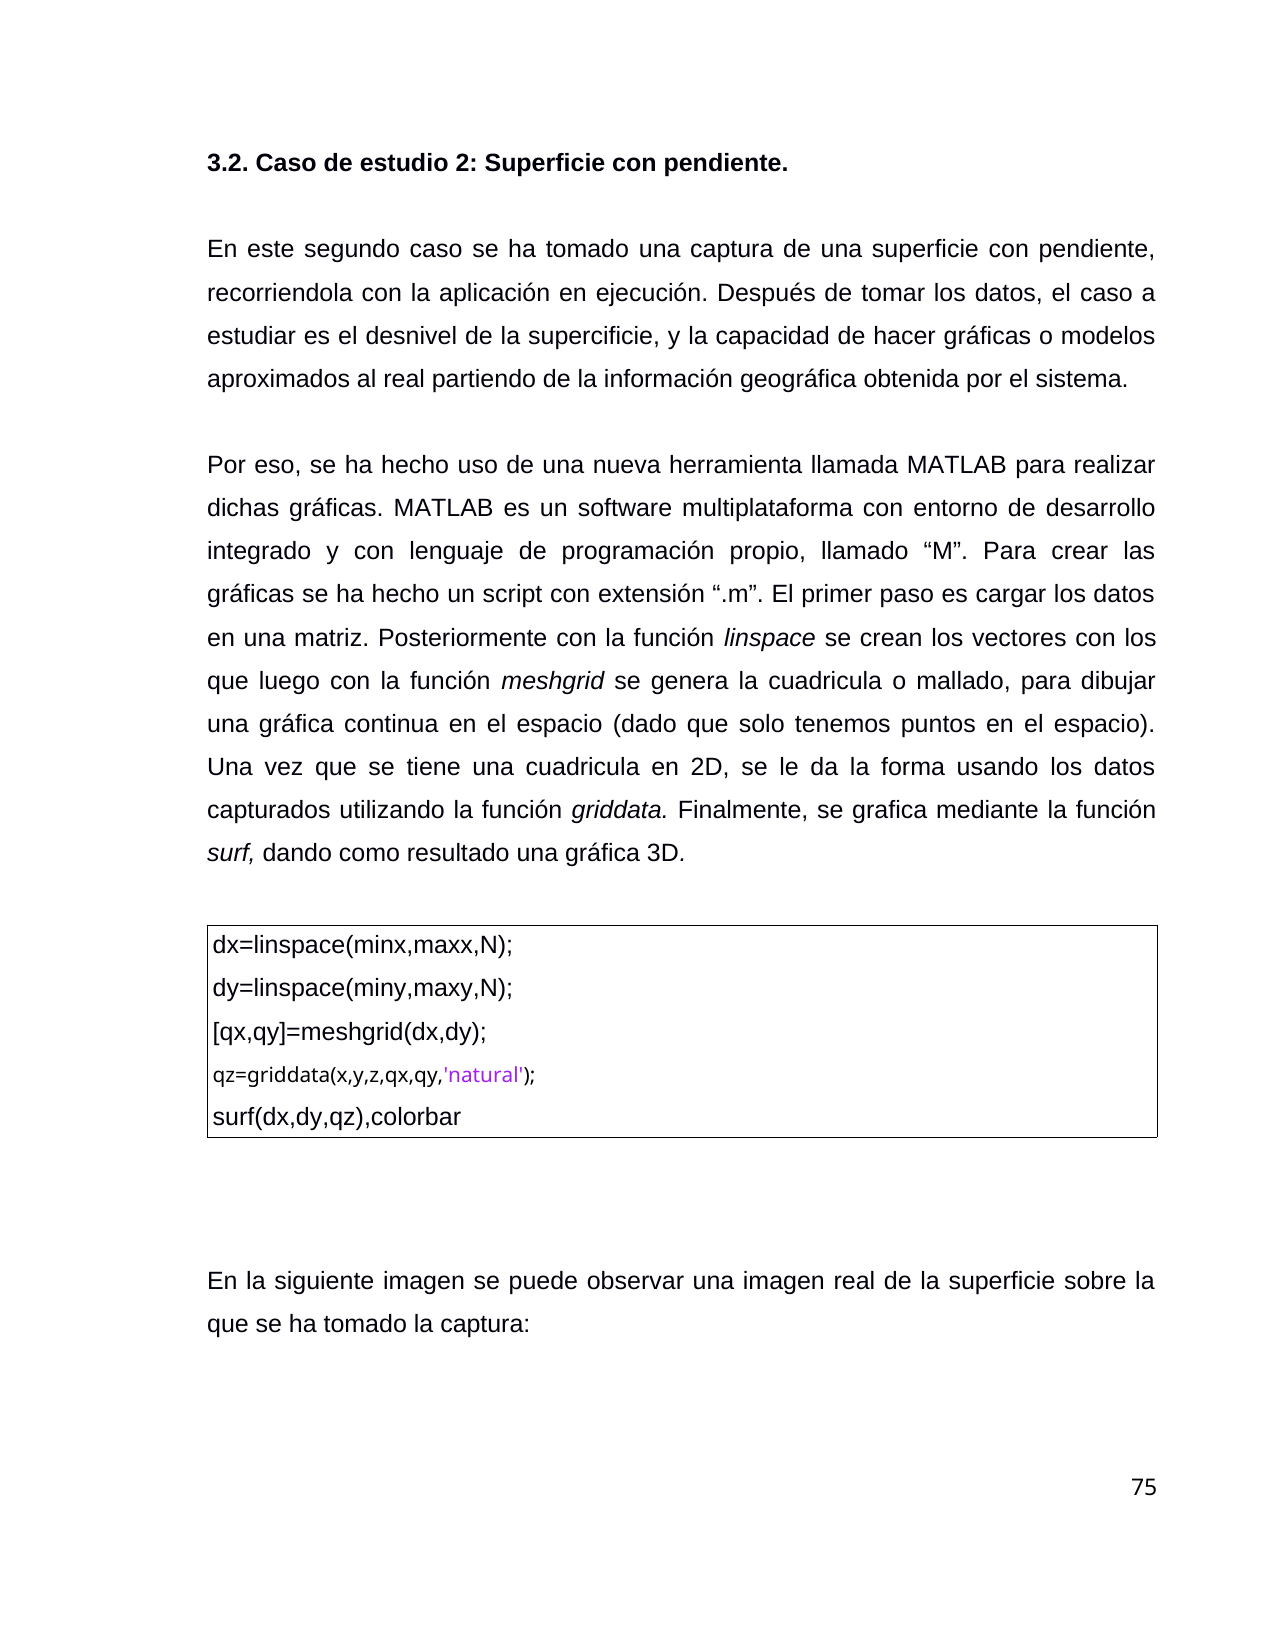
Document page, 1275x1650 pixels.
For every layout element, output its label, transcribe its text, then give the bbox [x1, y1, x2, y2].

text 3.2. Caso de estudio 2: Superficie con pendiente. [207, 148, 1157, 177]
table_header dx=linspace(minx,maxx,N); dy=linspace(miny,maxy,N); [qx,qy]=meshgrid(dx,dy); qz=griddata(x,y,z,qx,qy,'natural'); surf(dx,dy,qz),colorbar [208, 926, 1157, 1137]
text Por eso, se ha hecho uso de una nueva herramienta llamada MATLAB para realizar dichas gráficas. MATLAB es un software multiplataforma con entorno de desarrollo integrado y con lenguaje de programación propio, llamado “M”. Para crear las gráficas se ha hecho un script con extensión “.m”. El primer paso es cargar los datos en una matriz. Posteriormente con la función linspace se crean los vectores con los que luego con la función meshgrid se genera la cuadricula o mallado, para dibujar una gráfica continua en el espacio (dado que solo tenemos puntos en el espacio). Una vez que se tiene una cuadricula en 2D, se le da la forma usando los datos capturados utilizando la función griddata. Finalmente, se grafica mediante la función surf, dando como resultado una gráfica 3D. [207, 450, 1157, 867]
text En la siguiente imagen se puede observar una imagen real de la superficie sobre la que se ha tomado la captura: [207, 1266, 1157, 1338]
text En este segundo caso se ha tomado una captura de una superficie con pendiente, recorriendola con la aplicación en ejecución. Después de tomar los datos, el caso a estudiar es el desnivel de la supercificie, y la capacidad de hacer gráficas o modelos aproximados al real partiendo de la información geográfica obtenida por el sistema. [207, 234, 1157, 393]
